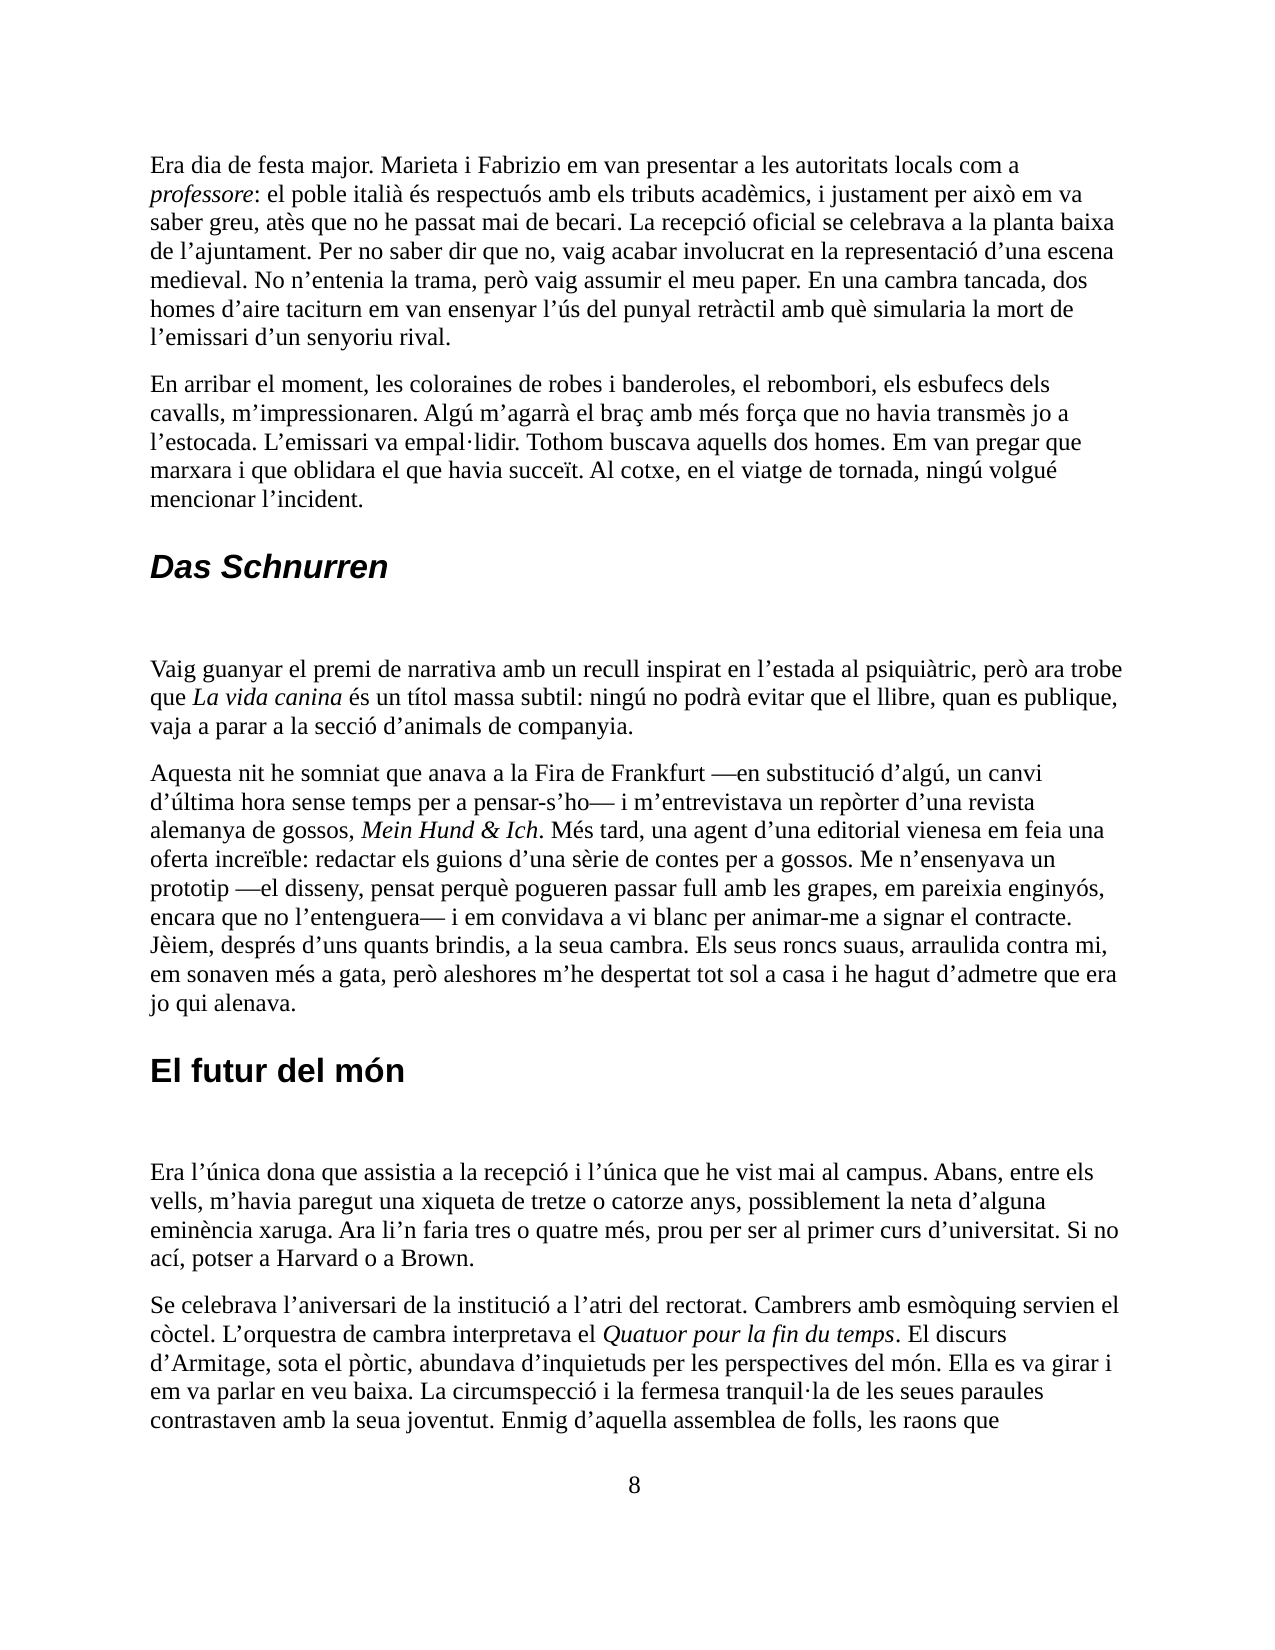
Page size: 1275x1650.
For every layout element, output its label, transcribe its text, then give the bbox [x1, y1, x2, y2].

subtitle Das Schnurren [150, 547, 1125, 586]
text Vaig guanyar el premi de narrativa amb un recull inspirat en l’estada al psiquiàtric, però ara trobe que La vida canina és un títol massa subtil: ningú no podrà evitar que el llibre, quan es publique, vaja a parar a la secció d’animals de companyia. [150, 654, 1125, 740]
text En arribar el moment, les coloraines de robes i banderoles, el rebombori, els esbufecs dels cavalls, m’impressionaren. Algú m’agarrà el braç amb més força que no havia transmès jo a l’estocada. L’emissari va empal·lidir. Tothom buscava aquells dos homes. Em van pregar que marxara i que oblidara el que havia succeït. Al cotxe, en el viatge de tornada, ningú volgué mencionar l’incident. [150, 369, 1125, 513]
text Era dia de festa major. Marieta i Fabrizio em van presentar a les autoritats locals com a professore: el poble italià és respectuós amb els tributs acadèmics, i justament per això em va saber greu, atès que no he passat mai de becari. La recepció oficial se celebrava a la planta baixa de l’ajuntament. Per no saber dir que no, vaig acabar involucrat en la representació d’una escena medieval. No n’entenia la trama, però vaig assumir el meu paper. En una cambra tancada, dos homes d’aire taciturn em van ensenyar l’ús del punyal retràctil amb què simularia la mort de l’emissari d’un senyoriu rival. [150, 150, 1125, 351]
text Aquesta nit he somniat que anava a la Fira de Frankfurt —en substitució d’algú, un canvi d’última hora sense temps per a pensar-s’ho— i m’entrevistava un repòrter d’una revista alemanya de gossos, Mein Hund & Ich. Més tard, una agent d’una editorial vienesa em feia una oferta increïble: redactar els guions d’una sèrie de contes per a gossos. Me n’ensenyava un prototip —el disseny, pensat perquè pogueren passar full amb les grapes, em pareixia enginyós, encara que no l’entenguera— i em convidava a vi blanc per animar-me a signar el contracte. Jèiem, després d’uns quants brindis, a la seua cambra. Els seus roncs suaus, arraulida contra mi, em sonaven més a gata, però aleshores m’he despertat tot sol a casa i he hagut d’admetre que era jo qui alenava. [150, 758, 1125, 1017]
text Se celebrava l’aniversari de la institució a l’atri del rectorat. Cambrers amb esmòquing servien el còctel. L’orquestra de cambra interpretava el Quatuor pour la fin du temps. El discurs d’Armitage, sota el pòrtic, abundava d’inquietuds per les perspectives del món. Ella es va girar i em va parlar en veu baixa. La circumspecció i la fermesa tranquil·la de les seues paraules contrastaven amb la seua joventut. Enmig d’aquella assemblea de folls, les raons que [150, 1290, 1125, 1434]
subtitle El futur del món [150, 1051, 1125, 1089]
text Era l’única dona que assistia a la recepció i l’única que he vist mai al campus. Abans, entre els vells, m’havia paregut una xiqueta de tretze o catorze anys, possiblement la neta d’alguna eminència xaruga. Ara li’n faria tres o quatre més, prou per ser al primer curs d’universitat. Si no ací, potser a Harvard o a Brown. [150, 1157, 1125, 1272]
